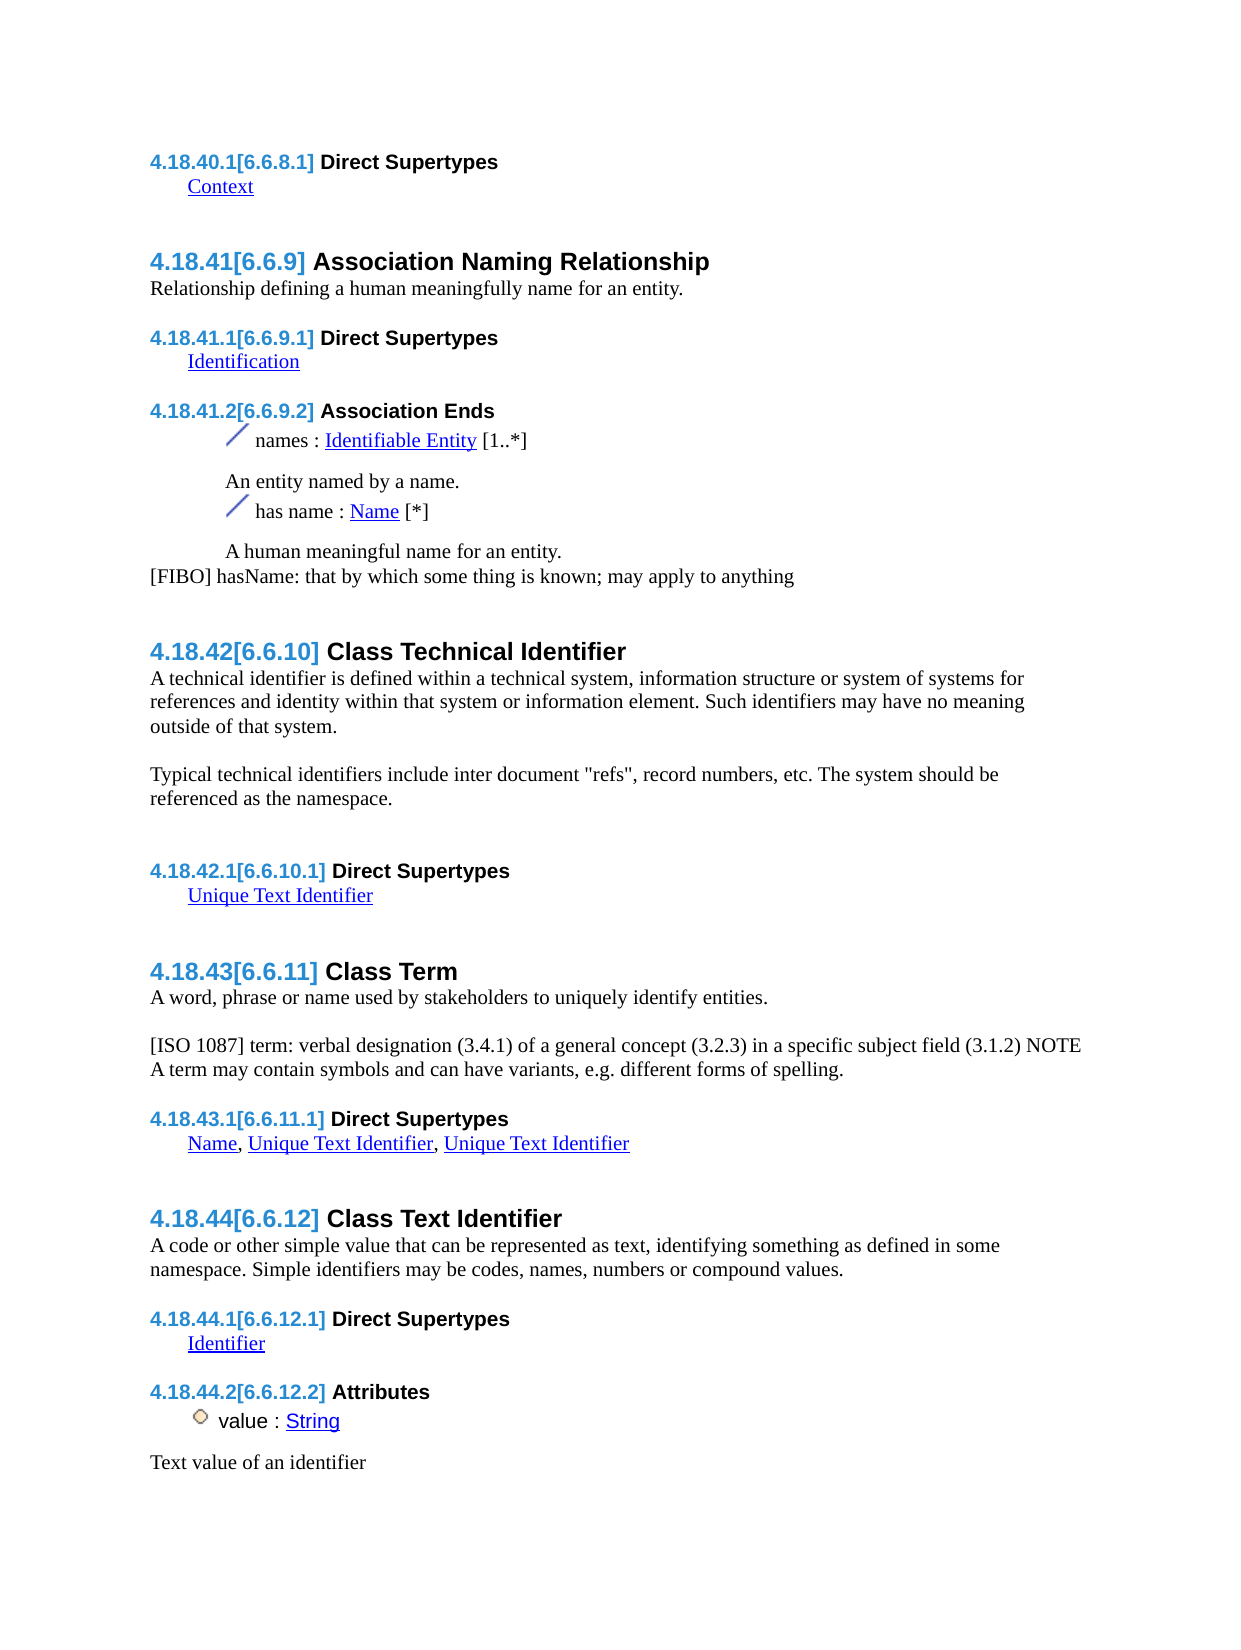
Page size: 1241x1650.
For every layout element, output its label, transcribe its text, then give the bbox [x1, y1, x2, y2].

text has name : Name [*] [150, 493, 1090, 523]
text Context [187, 174, 1090, 198]
text A word, phrase or name used by stakeholders to uniquely identify entities. [ISO 1087] term: verbal designation (3.4.1) of a general concept (3.2.3) in a specific subject field (3.1.2) NOTE A term may contain symbols and can have variants, e.g. different forms of spelling. [150, 985, 1090, 1081]
subtitle Attributes [150, 1380, 1090, 1404]
subtitle Direct Supertypes [150, 150, 1090, 174]
text Name, Unique Text Identifier, Unique Text Identifier [187, 1131, 1090, 1155]
subtitle Class Technical Identifier [150, 637, 1090, 665]
subtitle Direct Supertypes [150, 1306, 1090, 1330]
subtitle Direct Supertypes [150, 859, 1090, 883]
text Text value of an identifier [150, 1450, 1090, 1474]
text A technical identifier is defined within a technical system, information structure or system of systems for references and identity within that system or information element. Such identifiers may have no meaning outside of that system. Typical technical identifiers include inter document "refs", record numbers, etc. The system should be referenced as the namespace. [150, 665, 1090, 834]
text Identifier [187, 1330, 1090, 1354]
text Relationship defining a human meaningfully name for an entity. [150, 276, 1090, 300]
text value : String [187, 1404, 1090, 1433]
text names : Identifiable Entity [1..*] [150, 423, 1090, 452]
text Identification [187, 349, 1090, 373]
text An entity named by a name. [150, 469, 1090, 493]
picture [187, 1403, 213, 1429]
text A code or other simple value that can be represented as text, identifying something as defined in some namespace. Simple identifiers may be codes, names, numbers or compound values. [150, 1233, 1090, 1281]
text Unique Text Identifier [187, 883, 1090, 907]
subtitle Association Ends [150, 399, 1090, 423]
subtitle Association Naming Relationship [150, 247, 1090, 276]
text A human meaningful name for an entity. [FIBO] hasName: that by which some thing is known; may apply to anything [150, 539, 1090, 588]
subtitle Class Text Identifier [150, 1204, 1090, 1233]
picture [225, 422, 251, 448]
subtitle Direct Supertypes [150, 1107, 1090, 1131]
subtitle Class Term [150, 956, 1090, 985]
picture [225, 493, 251, 519]
subtitle Direct Supertypes [150, 325, 1090, 349]
